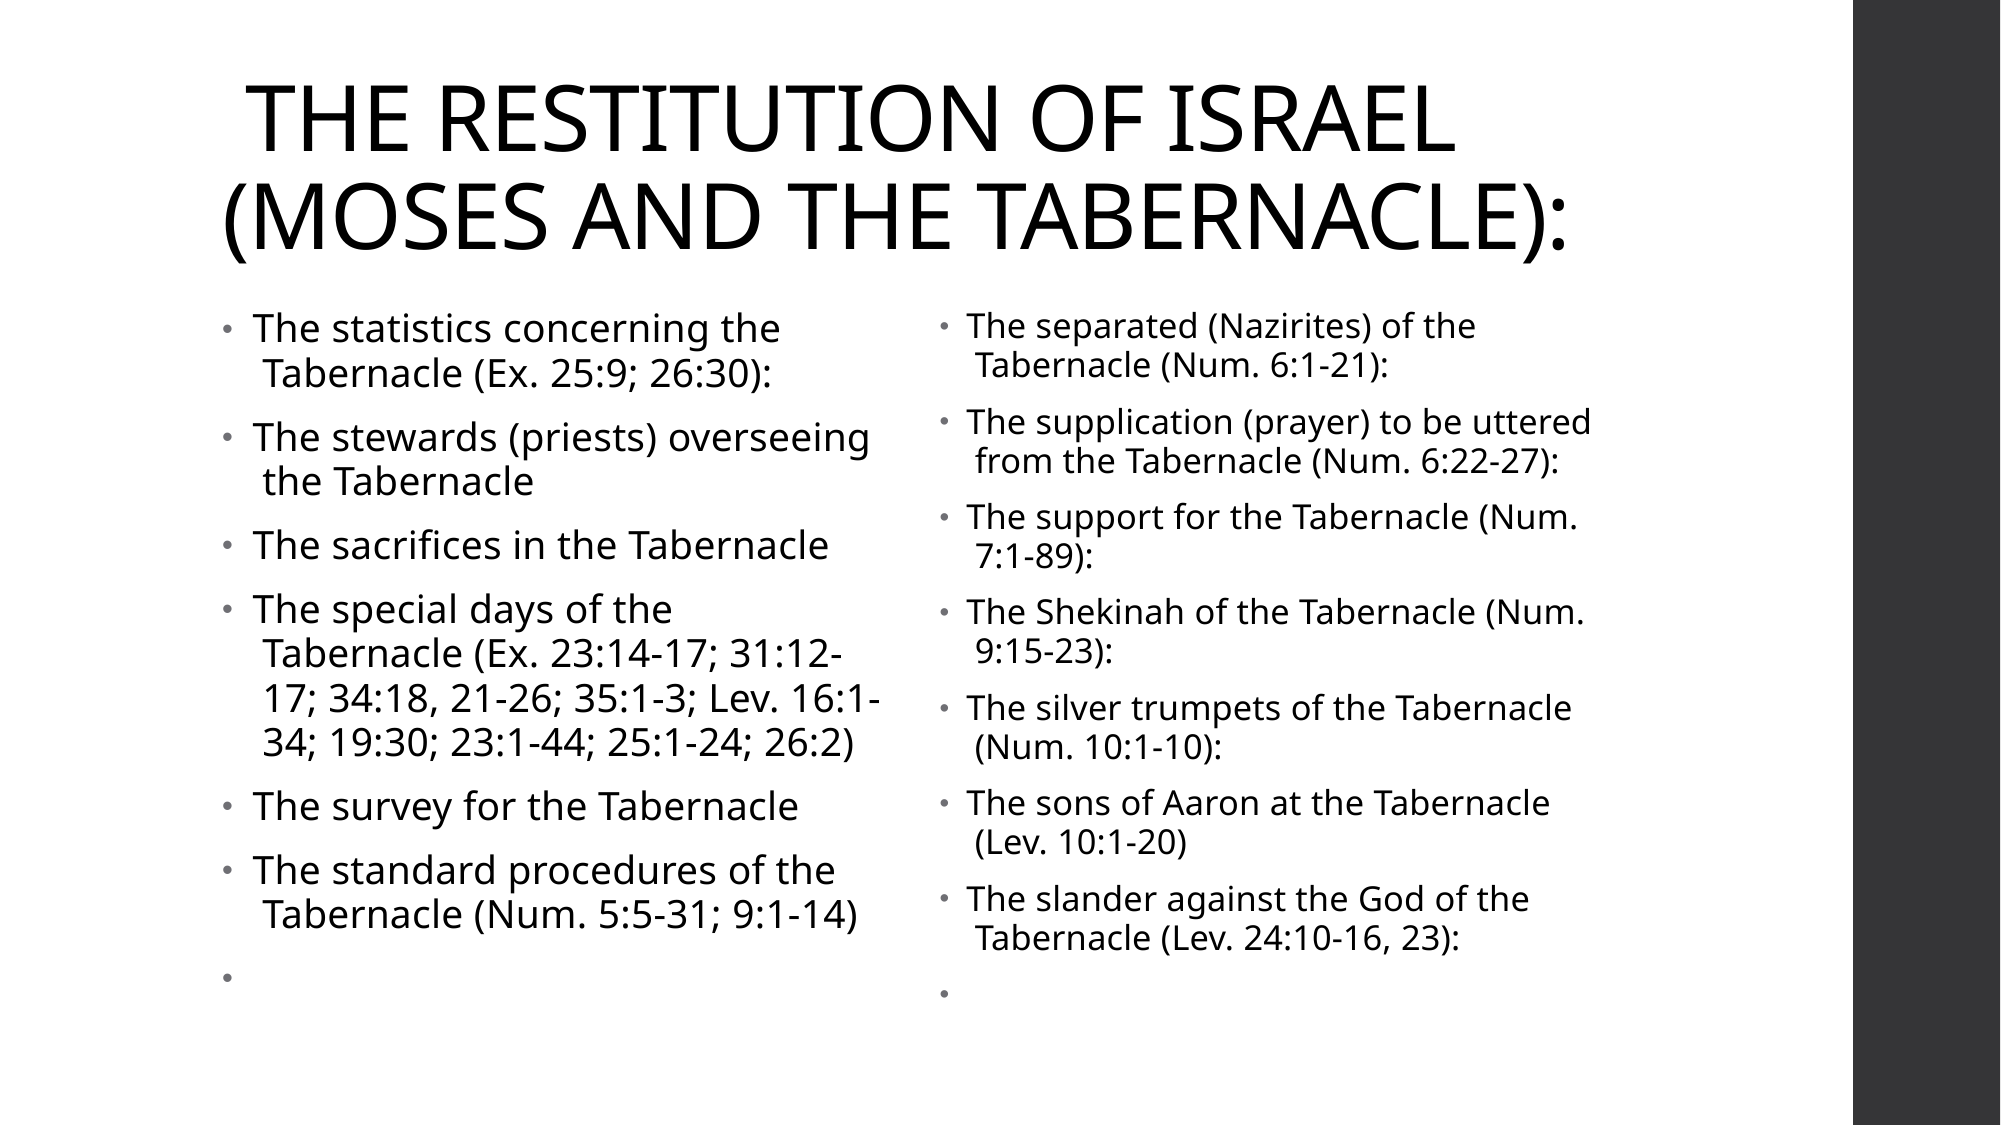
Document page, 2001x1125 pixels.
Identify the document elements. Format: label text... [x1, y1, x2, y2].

list The statistics concerning the Tabernacle (Ex. 25:9; 26:30): The stewards (priests) overseeing the Tabernacle The sacrifices in the Tabernacle The special days of the Tabernacle (Ex. 23:14-17; 31:12-17; 34:18, 21-26; 35:1-3; Lev. 16:1-34; 19:30; 23:1-44; 25:1-24; 26:2) The survey for the Tabernacle The standard procedures of the Tabernacle (Num. 5:5-31; 9:1-14) [207, 299, 900, 1014]
title THE RESTITUTION OF ISRAEL (MOSES AND THE TABERNACLE): [206, 60, 1797, 278]
list The separated (Nazirites) of the Tabernacle (Num. 6:1-21): The supplication (prayer) to be uttered from the Tabernacle (Num. 6:22-27): The support for the Tabernacle (Num. 7:1-89): The Shekinah of the Tabernacle (Num. 9:15-23): The silver trumpets of the Tabernacle (Num. 10:1-10): The sons of Aaron at the Tabernacle (Lev. 10:1-20) The slander against the God of the Tabernacle (Lev. 24:10-16, 23): [924, 299, 1617, 1014]
